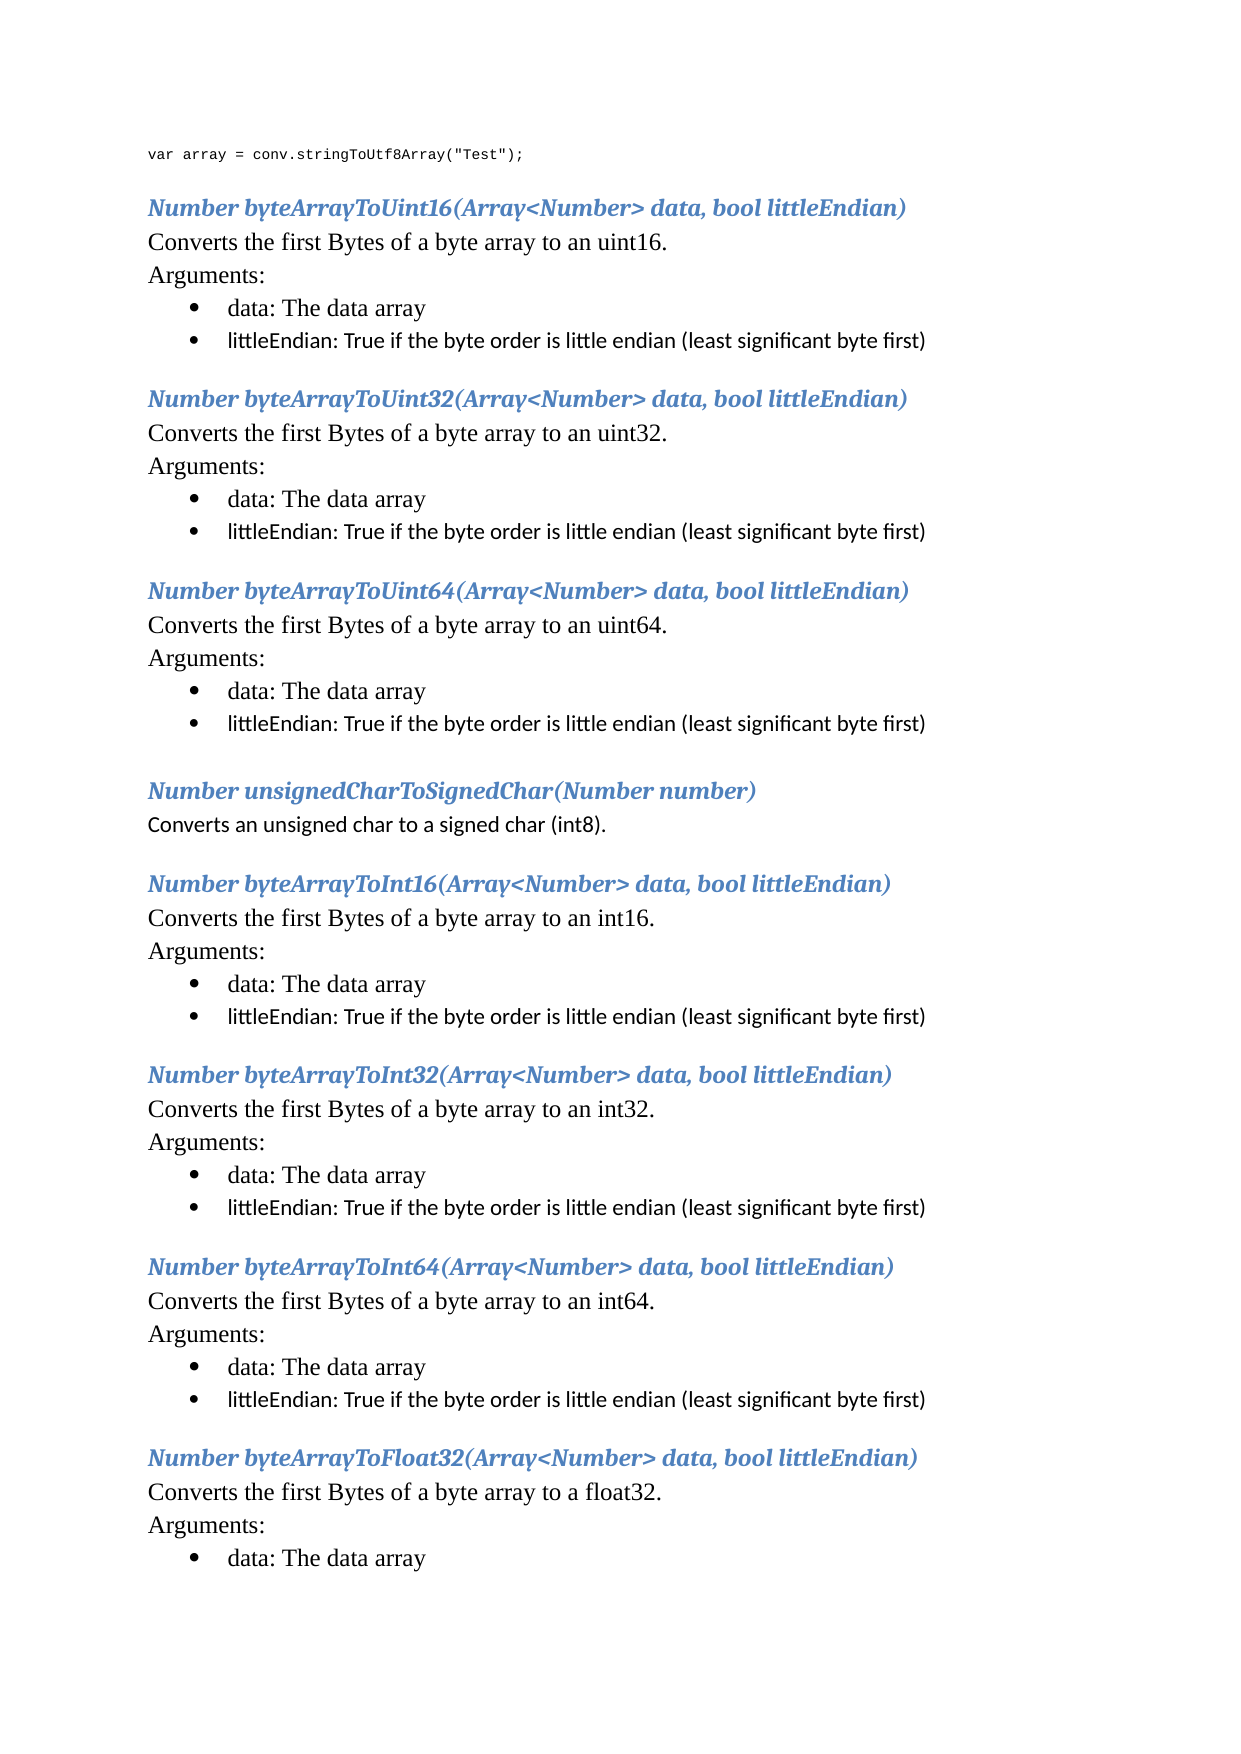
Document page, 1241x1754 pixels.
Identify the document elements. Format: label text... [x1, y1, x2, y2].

subtitle Number byteArrayToInt64(Array<Number> data, bool littleEndian) [148, 1253, 1093, 1282]
list data: The data array [190, 1352, 1093, 1381]
text Arguments: [148, 260, 1093, 289]
text var array = conv.stringToUtf8Array("Test"); [148, 148, 1093, 164]
subtitle Number byteArrayToFloat32(Array<Number> data, bool littleEndian) [148, 1444, 1093, 1473]
list data: The data array [190, 1543, 1093, 1572]
text Arguments: [148, 451, 1093, 480]
text Converts the first Bytes of a byte array to a float32. [148, 1477, 1093, 1506]
list littleEndian: True if the byte order is little endian (least significant byte first) [190, 1193, 1093, 1221]
list data: The data array [190, 293, 1093, 322]
subtitle Number byteArrayToUint16(Array<Number> data, bool littleEndian) [148, 194, 1093, 223]
list data: The data array [190, 969, 1093, 997]
text Arguments: [148, 1127, 1093, 1156]
list littleEndian: True if the byte order is little endian (least significant byte first) [190, 709, 1093, 737]
list littleEndian: True if the byte order is little endian (least significant byte first) [190, 1002, 1093, 1030]
subtitle Number byteArrayToUint32(Array<Number> data, bool littleEndian) [148, 385, 1093, 414]
text Arguments: [148, 643, 1093, 672]
subtitle Number byteArrayToInt32(Array<Number> data, bool littleEndian) [148, 1061, 1093, 1090]
list littleEndian: True if the byte order is little endian (least significant byte first) [190, 1385, 1093, 1413]
text Arguments: [148, 936, 1093, 964]
text Converts the first Bytes of a byte array to an int64. [148, 1286, 1093, 1314]
text Converts the first Bytes of a byte array to an int32. [148, 1094, 1093, 1123]
text Converts the first Bytes of a byte array to an uint16. [148, 227, 1093, 256]
text Converts the first Bytes of a byte array to an uint32. [148, 418, 1093, 447]
subtitle Number byteArrayToInt16(Array<Number> data, bool littleEndian) [148, 870, 1093, 898]
text Arguments: [148, 1319, 1093, 1348]
list littleEndian: True if the byte order is little endian (least significant byte first) [190, 326, 1093, 354]
subtitle Number unsignedCharToSignedChar(Number number) [148, 777, 1093, 806]
text Converts an unsigned char to a signed char (int8). [148, 810, 1093, 838]
list littleEndian: True if the byte order is little endian (least significant byte first) [190, 517, 1093, 546]
text Converts the first Bytes of a byte array to an uint64. [148, 610, 1093, 639]
text Converts the first Bytes of a byte array to an int16. [148, 903, 1093, 931]
text Arguments: [148, 1510, 1093, 1539]
list data: The data array [190, 1160, 1093, 1189]
list data: The data array [190, 676, 1093, 705]
list data: The data array [190, 484, 1093, 513]
subtitle Number byteArrayToUint64(Array<Number> data, bool littleEndian) [148, 577, 1093, 606]
